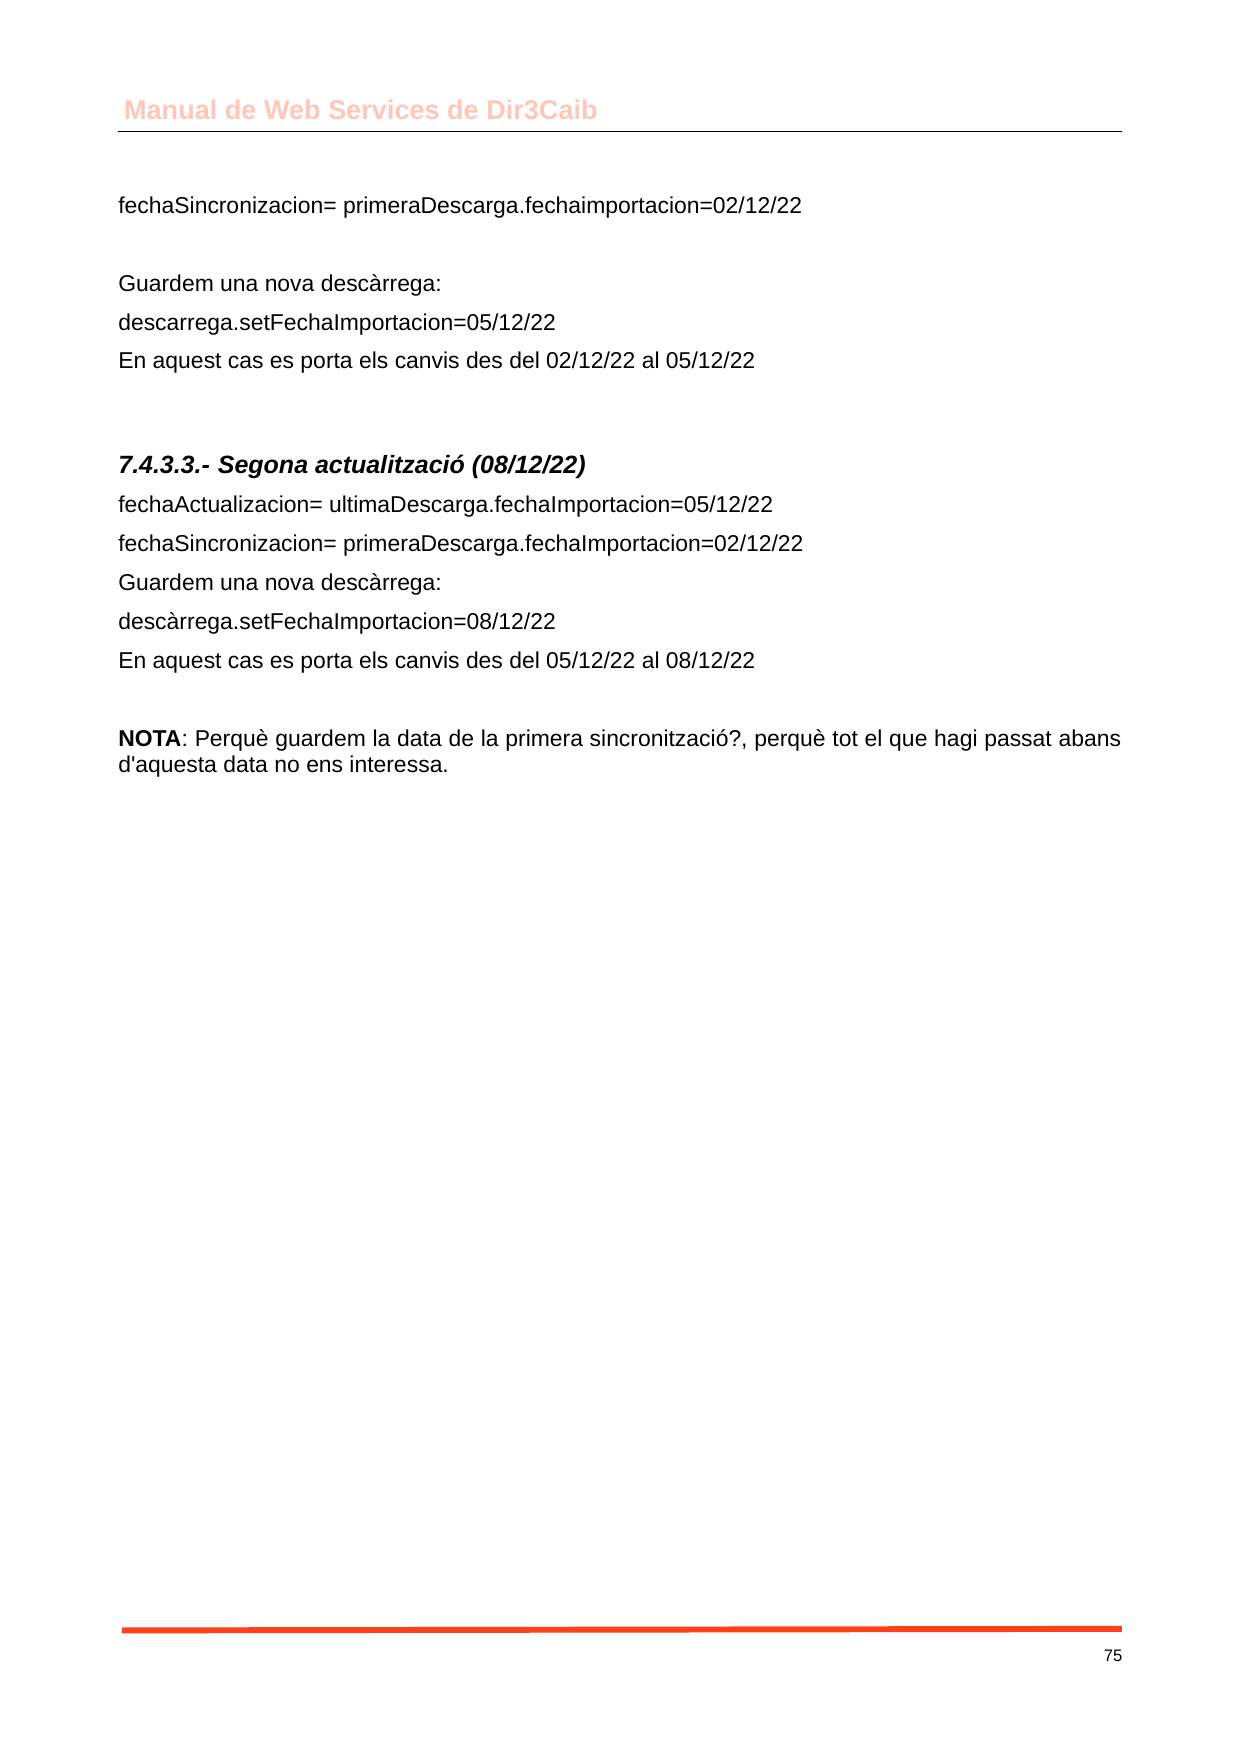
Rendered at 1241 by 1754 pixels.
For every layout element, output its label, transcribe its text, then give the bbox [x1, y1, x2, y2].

text NOTA: Perquè guardem la data de la primera sincronització?, perquè tot el que hagi passat abans d'aquesta data no ens interessa. [118, 724, 1122, 777]
text descarrega.setFechaImportacion=05/12/22 [118, 309, 1122, 335]
text fechaSincronizacion= primeraDescarga.fechaimportacion=02/12/22 [118, 192, 1122, 218]
text descàrrega.setFechaImportacion=08/12/22 [118, 608, 1122, 634]
text Guardem una nova descàrrega: [118, 270, 1122, 296]
text fechaActualizacion= ultimaDescarga.fechaImportacion=05/12/22 [118, 491, 1122, 518]
subtitle Segona actualització (08/12/22) [118, 450, 1122, 479]
text En aquest cas es porta els canvis des del 05/12/22 al 08/12/22 [118, 647, 1122, 673]
text En aquest cas es porta els canvis des del 02/12/22 al 05/12/22 [118, 347, 1122, 374]
text Guardem una nova descàrrega: [118, 569, 1122, 596]
text fechaSincronizacion= primeraDescarga.fechaImportacion=02/12/22 [118, 530, 1122, 557]
